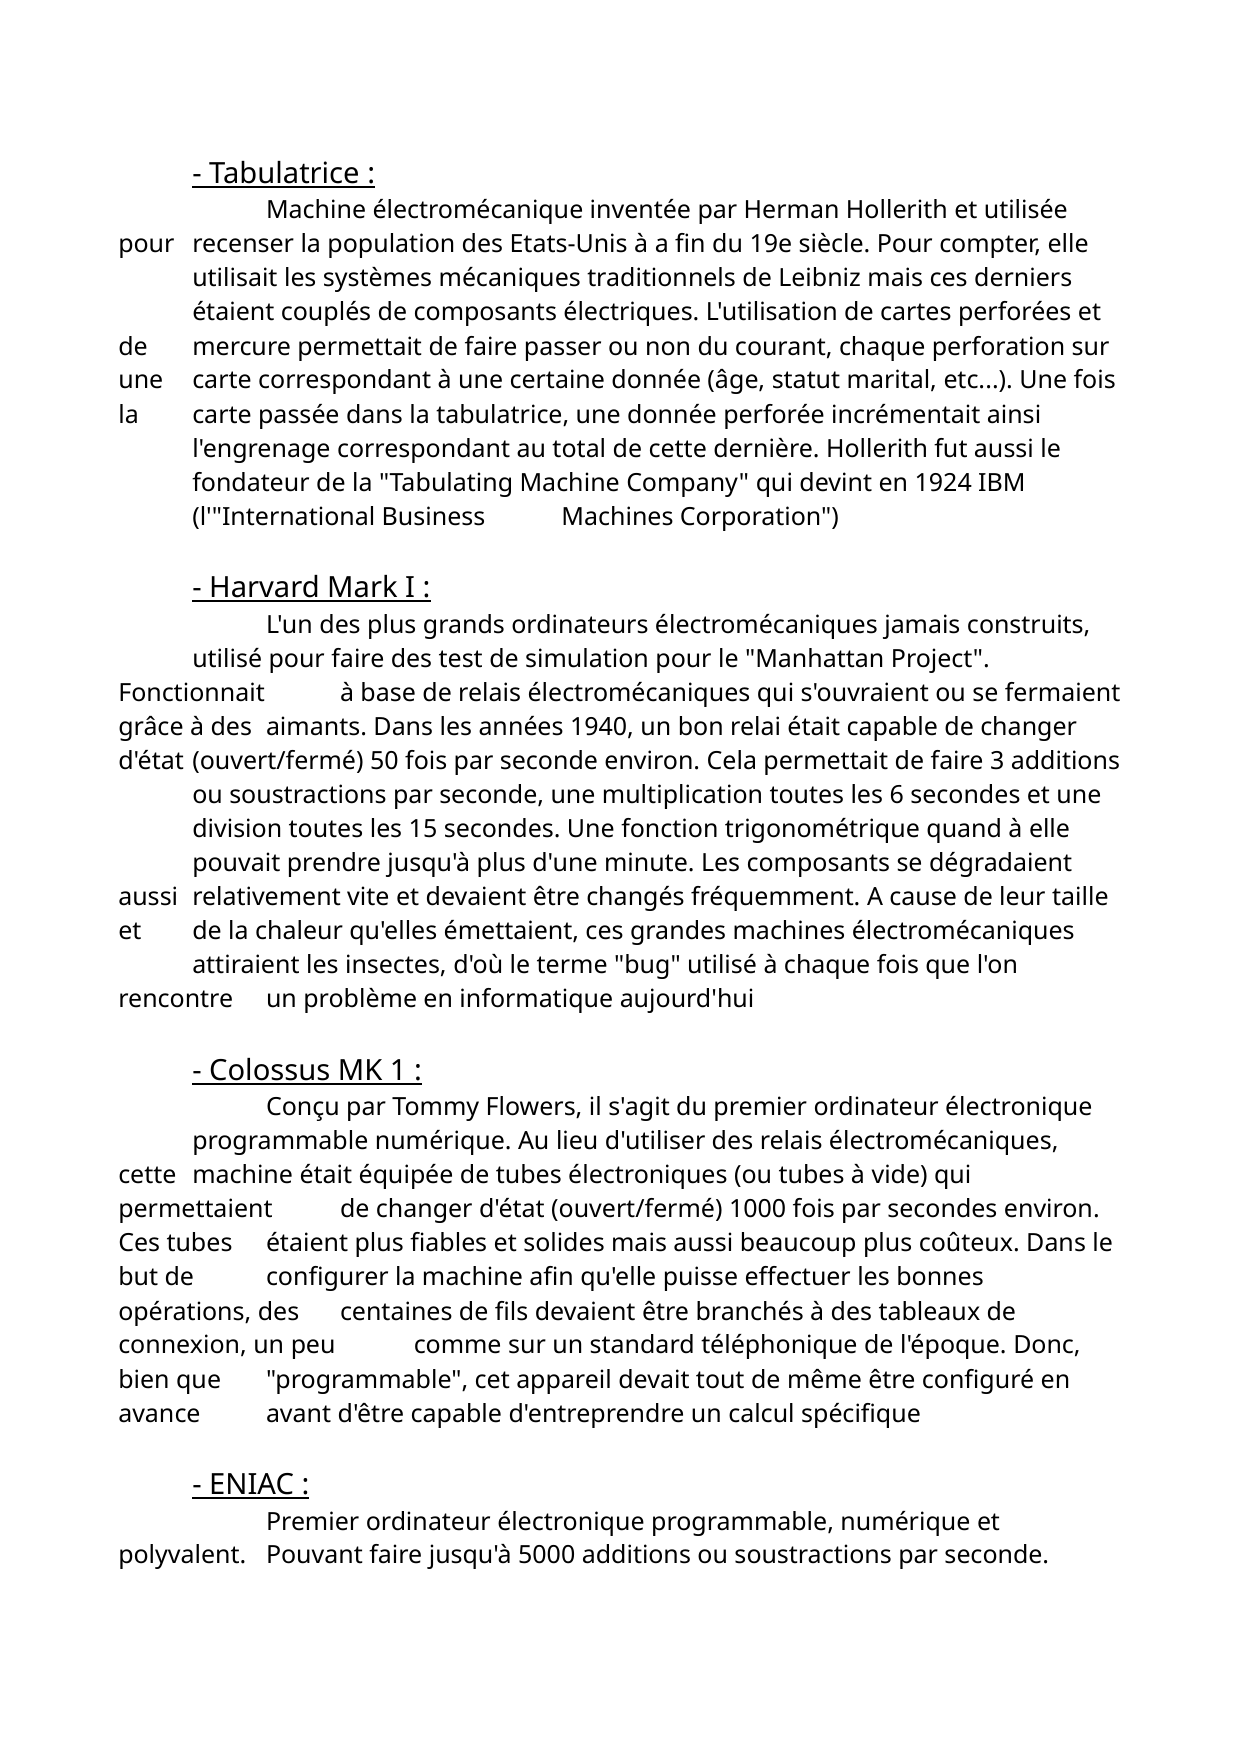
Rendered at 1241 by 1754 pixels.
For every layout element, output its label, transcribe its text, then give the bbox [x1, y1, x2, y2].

text Machine électromécanique inventée par Herman Hollerith et utilisée pour recenser la population des Etats-Unis à a fin du 19e siècle. Pour compter, elle utilisait les systèmes mécaniques traditionnels de Leibniz mais ces derniers étaient couplés de composants électriques. L'utilisation de cartes perforées et de mercure permettait de faire passer ou non du courant, chaque perforation sur une carte correspondant à une certaine donnée (âge, statut marital, etc...). Une fois la carte passée dans la tabulatrice, une donnée perforée incrémentait ainsi l'engrenage correspondant au total de cette dernière. Hollerith fut aussi le fondateur de la "Tabulating Machine Company" qui devint en 1924 IBM (l'"International Business Machines Corporation") [118, 192, 1122, 532]
text - Tabulatrice : [118, 152, 1122, 192]
text L'un des plus grands ordinateurs électromécaniques jamais construits, utilisé pour faire des test de simulation pour le "Manhattan Project". Fonctionnait à base de relais électromécaniques qui s'ouvraient ou se fermaient grâce à des aimants. Dans les années 1940, un bon relai était capable de changer d'état (ouvert/fermé) 50 fois par seconde environ. Cela permettait de faire 3 additions ou soustractions par seconde, une multiplication toutes les 6 secondes et une division toutes les 15 secondes. Une fonction trigonométrique quand à elle pouvait prendre jusqu'à plus d'une minute. Les composants se dégradaient aussi relativement vite et devaient être changés fréquemment. A cause de leur taille et de la chaleur qu'elles émettaient, ces grandes machines électromécaniques attiraient les insectes, d'où le terme "bug" utilisé à chaque fois que l'on rencontre un problème en informatique aujourd'hui [118, 606, 1122, 1015]
text - Colossus MK 1 : [118, 1049, 1122, 1089]
text - Harvard Mark I : [118, 567, 1122, 606]
text Conçu par Tommy Flowers, il s'agit du premier ordinateur électronique programmable numérique. Au lieu d'utiliser des relais électromécaniques, cette machine était équipée de tubes électroniques (ou tubes à vide) qui permettaient de changer d'état (ouvert/fermé) 1000 fois par secondes environ. Ces tubes étaient plus fiables et solides mais aussi beaucoup plus coûteux. Dans le but de configurer la machine afin qu'elle puisse effectuer les bonnes opérations, des centaines de fils devaient être branchés à des tableaux de connexion, un peu comme sur un standard téléphonique de l'époque. Donc, bien que "programmable", cet appareil devait tout de même être configuré en avance avant d'être capable d'entreprendre un calcul spécifique [118, 1089, 1122, 1429]
text Premier ordinateur électronique programmable, numérique et polyvalent. Pouvant faire jusqu'à 5000 additions ou soustractions par seconde. [118, 1503, 1122, 1571]
text - ENIAC : [118, 1463, 1122, 1503]
